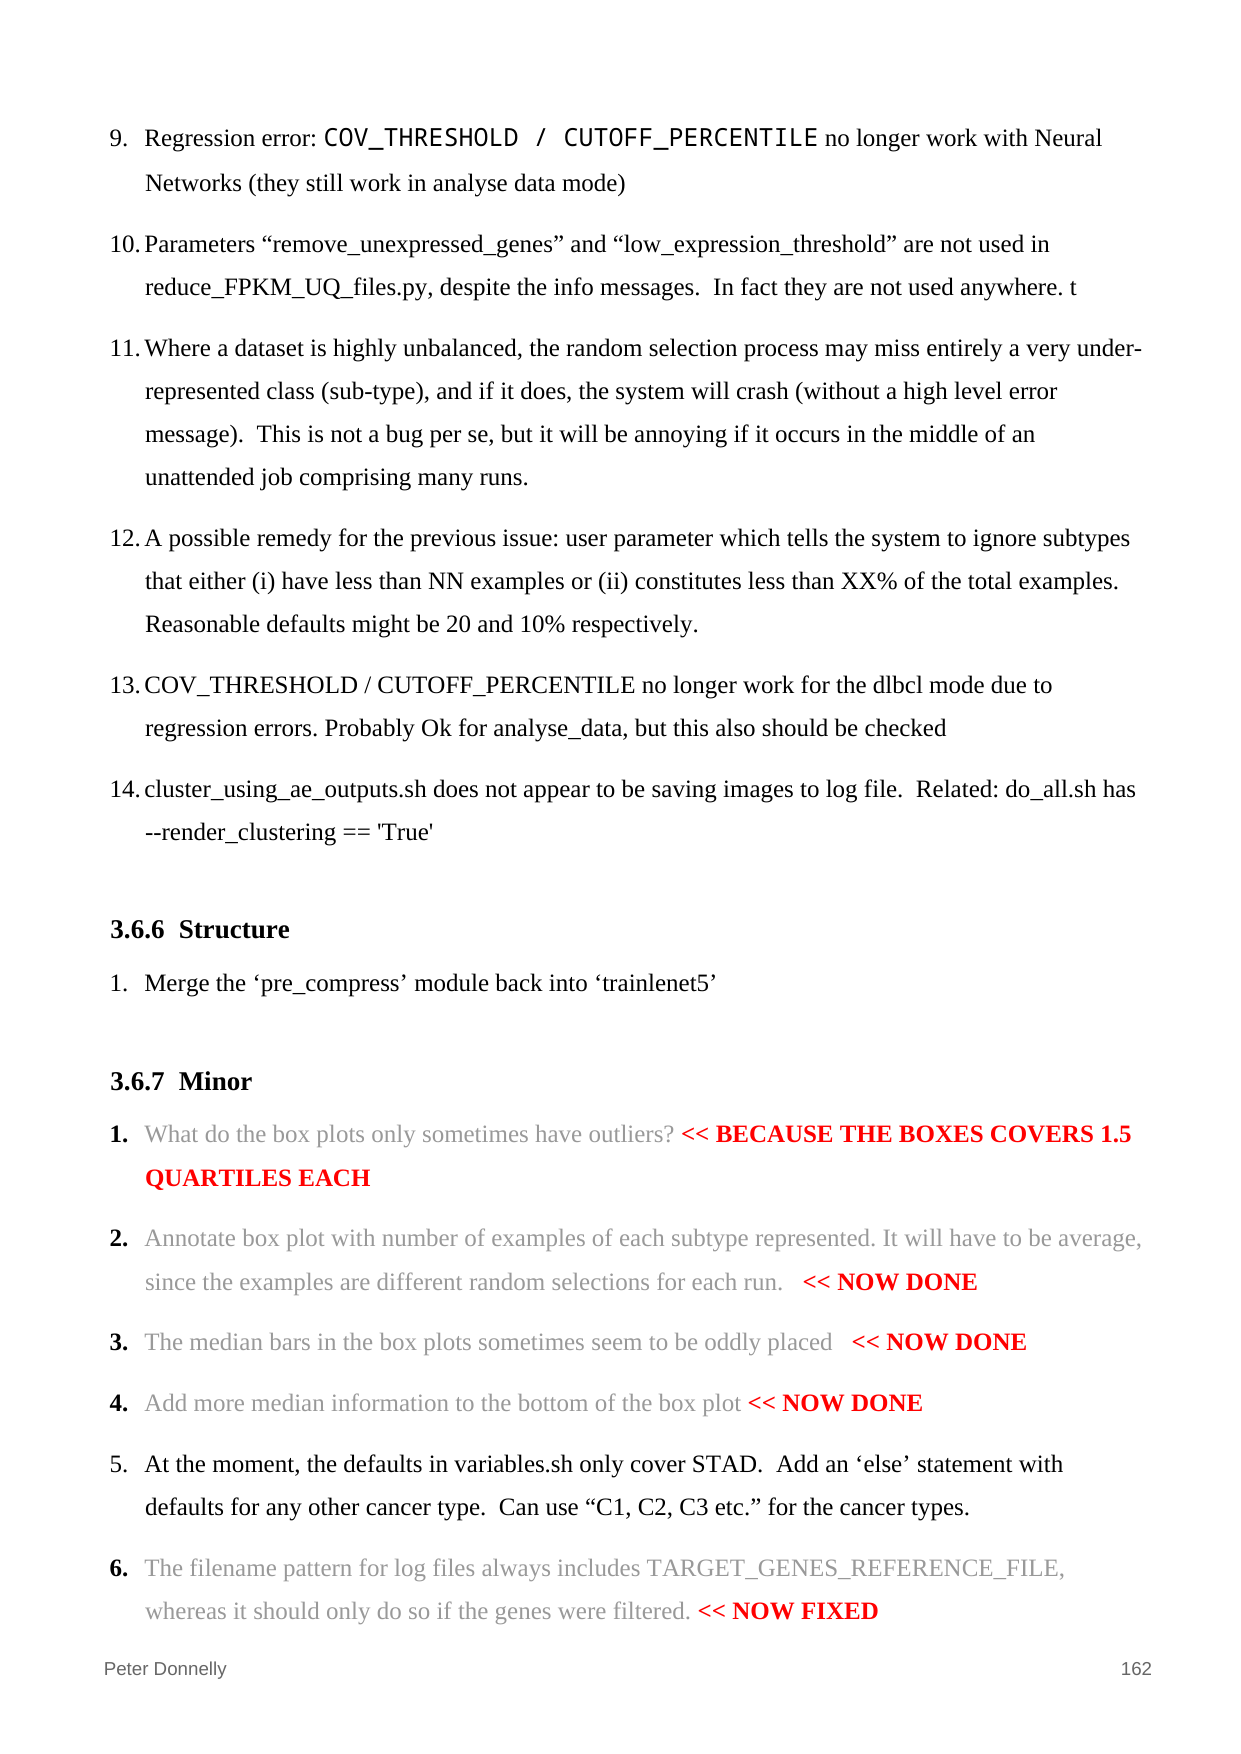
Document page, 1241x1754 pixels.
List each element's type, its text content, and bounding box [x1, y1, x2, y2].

list The median bars in the box plots sometimes seem to be oddly placed << NOW DONE [109, 1327, 1146, 1356]
list The filename pattern for log files always includes TARGET_GENES_REFERENCE_FILE, whereas it should only do so if the genes were filtered. << NOW FIXED [109, 1553, 1146, 1625]
list Where a dataset is highly unbalanced, the random selection process may miss entirely a very under-represented class (sub-type), and if it does, the system will crash (without a high level error message). This is not a bug per se, but it will be annoying if it occurs in the middle of an unattended job comprising many runs. [109, 333, 1146, 491]
list COV_THRESHOLD / CUTOFF_PERCENTILE no longer work for the dlbcl mode due to regression errors. Probably Ok for analyse_data, but this also should be checked [109, 670, 1146, 742]
list Annotate box plot with number of examples of each subtype represented. It will have to be average, since the examples are different random selections for each run. << NOW DONE [109, 1223, 1146, 1295]
subtitle Minor [103, 1065, 1146, 1096]
list cluster_using_ae_outputs.sh does not appear to be saving images to log file. Related: do_all.sh has --render_clustering == 'True' [109, 774, 1146, 846]
list Parameters “remove_unexpressed_genes” and “low_expression_threshold” are not used in reduce_FPKM_UQ_files.py, despite the info messages. In fact they are not used anywhere. t [109, 229, 1146, 301]
list Regression error: COV_THRESHOLD / CUTOFF_PERCENTILE no longer work with Neural Networks (they still work in analyse data mode) [109, 120, 1146, 197]
subtitle Structure [103, 914, 1146, 945]
list Merge the ‘pre_compress’ module back into ‘trainlenet5’ [109, 968, 1146, 997]
list At the moment, the defaults in variables.sh only cover STAD. Add an ‘else’ statement with defaults for any other cancer type. Can use “C1, C2, C3 etc.” for the cancer types. [109, 1449, 1146, 1521]
list What do the box plots only sometimes have outliers? << BECAUSE THE BOXES COVERS 1.5 QUARTILES EACH [109, 1119, 1146, 1191]
list A possible remedy for the previous issue: user parameter which tells the system to ignore subtypes that either (i) have less than NN examples or (ii) constitutes less than XX% of the total examples. Reasonable defaults might be 20 and 10% respectively. [109, 523, 1146, 638]
list Add more median information to the bottom of the box plot << NOW DONE [109, 1388, 1146, 1417]
